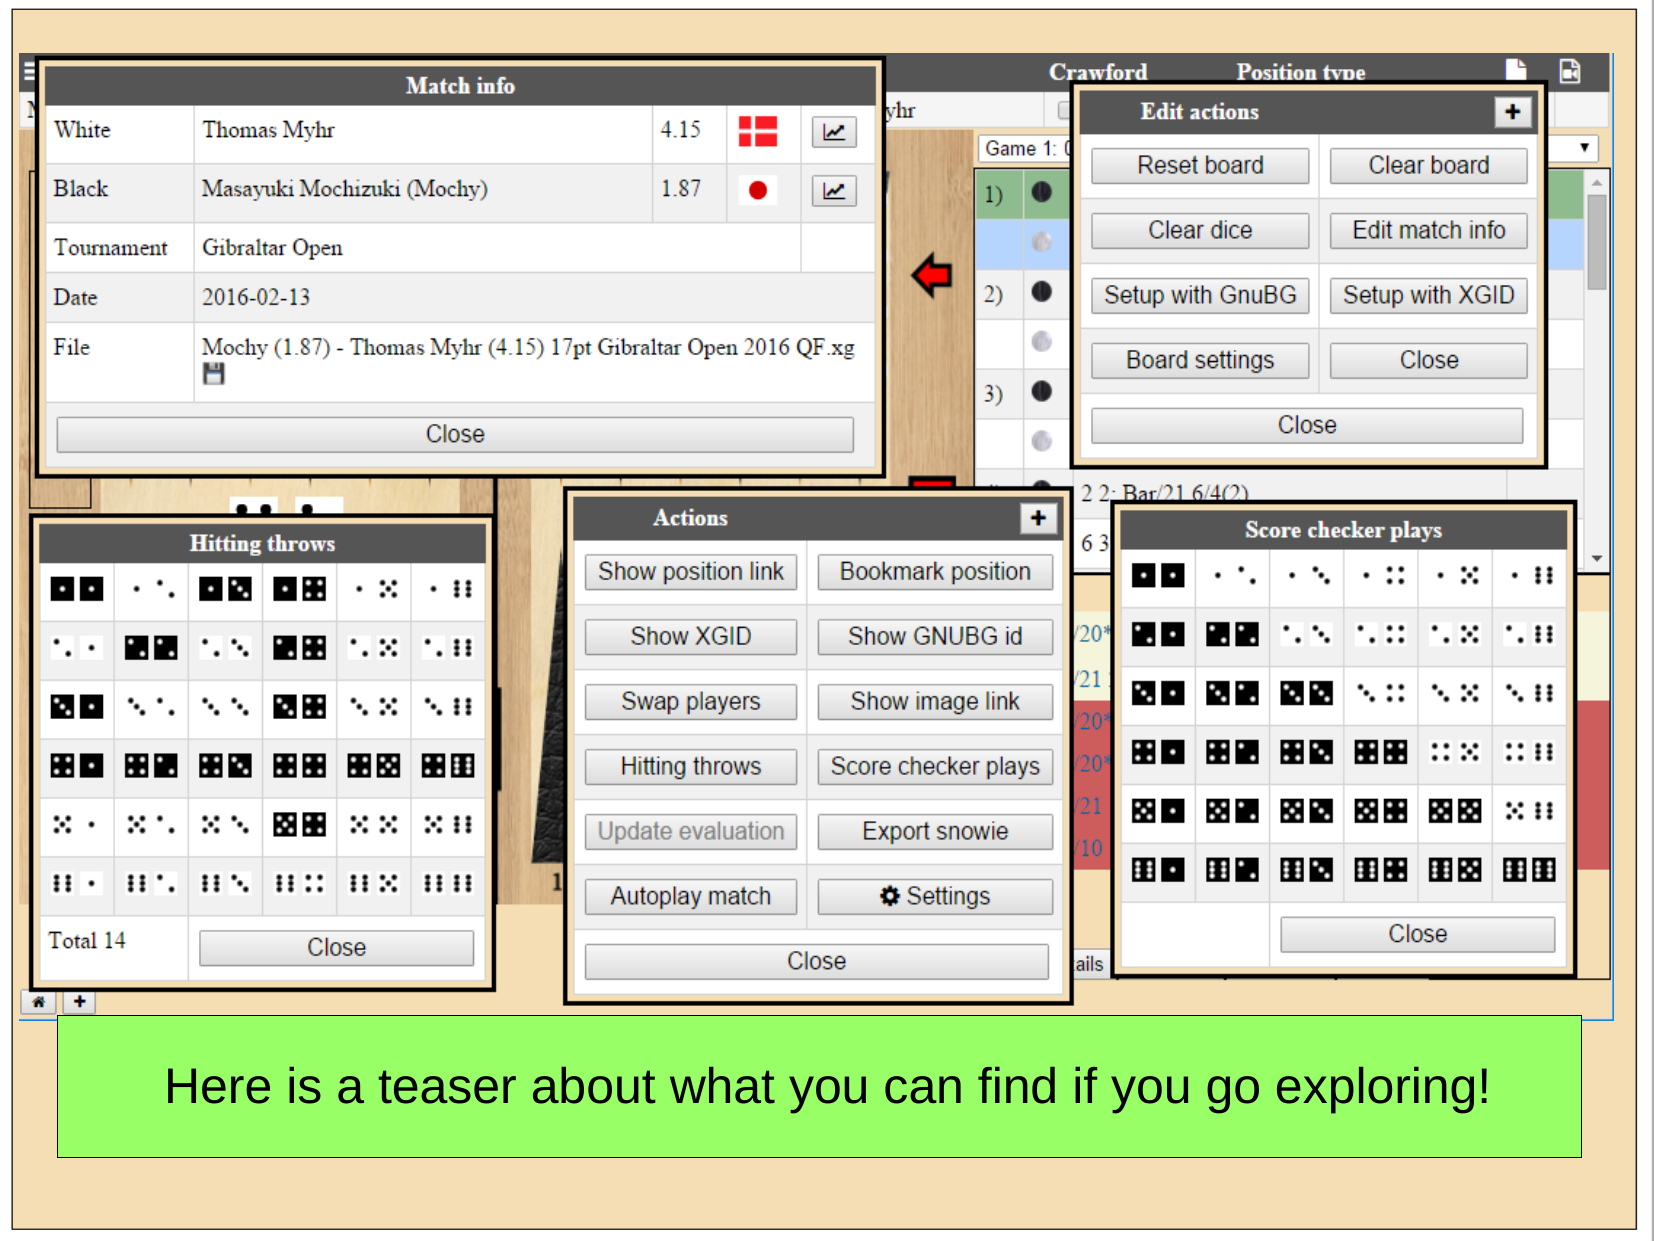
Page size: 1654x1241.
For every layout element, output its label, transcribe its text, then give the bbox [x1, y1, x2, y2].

text_box Here is a teaser about what you can find if you go exploring! [57, 1015, 1582, 1158]
picture [0, 0, 1654, 1241]
